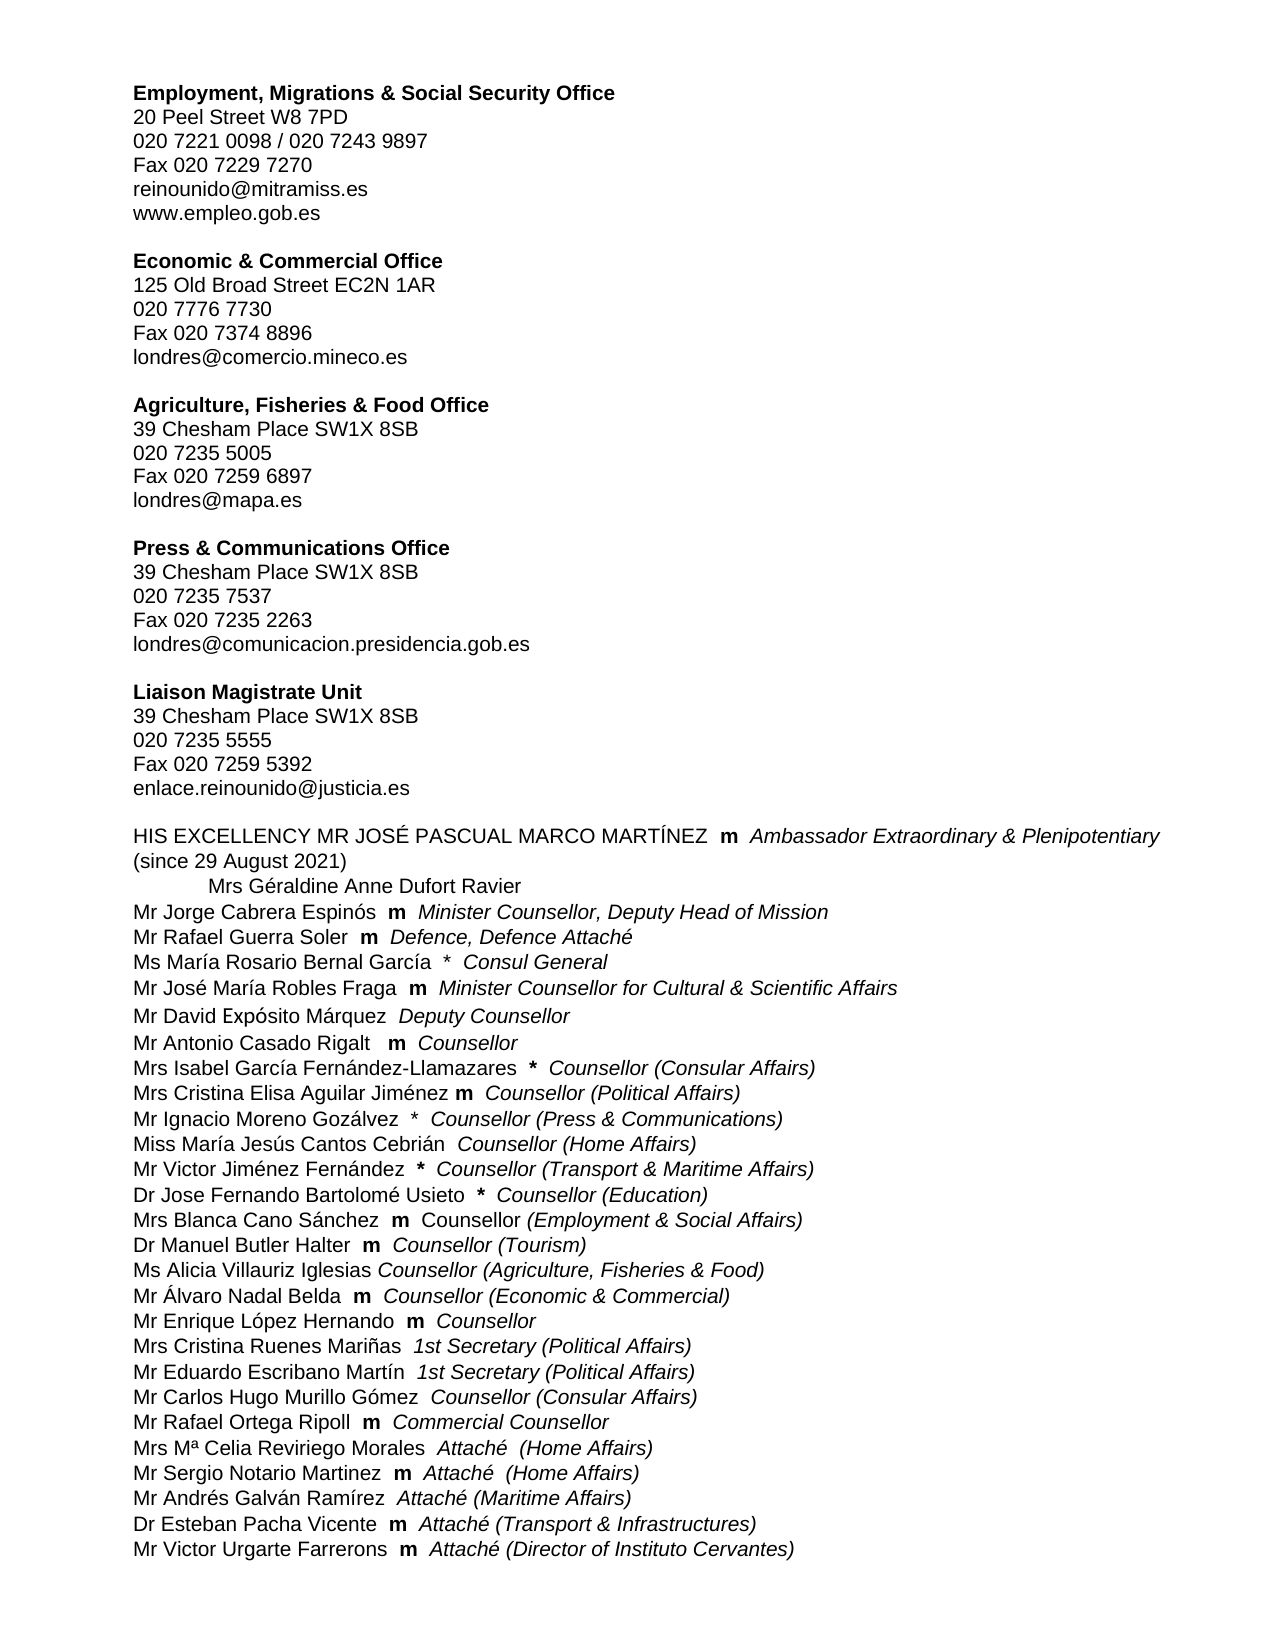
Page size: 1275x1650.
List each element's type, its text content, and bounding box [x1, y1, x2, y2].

text 125 Old Broad Street EC2N 1AR [133, 273, 1181, 297]
text Mr Rafael Ortega Ripoll m Commercial Counsellor [133, 1410, 1181, 1434]
text Mrs Blanca Cano Sánchez m Counsellor (Employment & Social Affairs) [133, 1208, 1181, 1232]
text 020 7235 7537 [133, 584, 1181, 608]
text Mrs Cristina Ruenes Mariñas 1st Secretary (Political Affairs) [133, 1334, 1181, 1358]
text Press & Communications Office [133, 536, 1181, 560]
text 020 7776 7730 [133, 297, 1181, 321]
text Economic & Commercial Office [133, 249, 1181, 273]
text 39 Chesham Place SW1X 8SB [133, 416, 1181, 440]
text Mr David Expósito Márquez Deputy Counsellor [133, 1001, 1181, 1029]
text 39 Chesham Place SW1X 8SB [133, 560, 1181, 584]
text Ms Alicia Villauriz Iglesias Counsellor (Agriculture, Fisheries & Food) [133, 1258, 1181, 1282]
text Mr Eduardo Escribano Martín 1st Secretary (Political Affairs) [133, 1359, 1181, 1383]
text Employment, Migrations & Social Security Office [133, 81, 1181, 105]
text Fax 020 7229 7270 [133, 153, 1181, 177]
text Dr Manuel Butler Halter m Counsellor (Tourism) [133, 1233, 1181, 1257]
text 20 Peel Street W8 7PD [133, 105, 1181, 129]
text Mrs Cristina Elisa Aguilar Jiménez m Counsellor (Political Affairs) [133, 1081, 1181, 1105]
text 020 7235 5005 [133, 440, 1181, 464]
text londres@comercio.mineco.es [133, 344, 1181, 368]
text Mr Carlos Hugo Murillo Gómez Counsellor (Consular Affairs) [133, 1385, 1181, 1409]
text (since 29 August 2021) [133, 849, 1181, 873]
text Fax 020 7259 5392 [133, 752, 1181, 776]
text 020 7221 0098 / 020 7243 9897 [133, 129, 1181, 153]
text Dr Esteban Pacha Vicente m Attaché (Transport & Infrastructures) [133, 1511, 1181, 1535]
text HIS EXCELLENCY MR JOSÉ PASCUAL MARCO MARTÍNEZ m Ambassador Extraordinary & Plenipotentiary [133, 824, 1181, 848]
text Mr Rafael Guerra Soler m Defence, Defence Attaché [133, 925, 1181, 949]
text Ms María Rosario Bernal García * Consul General [133, 950, 1181, 974]
text londres@comunicacion.presidencia.gob.es [133, 632, 1181, 656]
text 020 7235 5555 [133, 728, 1181, 752]
text 39 Chesham Place SW1X 8SB [133, 704, 1181, 728]
text Mr Victor Jiménez Fernández * Counsellor (Transport & Maritime Affairs) [133, 1157, 1181, 1181]
text londres@mapa.es [133, 488, 1181, 512]
text Liaison Magistrate Unit [133, 680, 1181, 704]
text Miss María Jesús Cantos Cebrián Counsellor (Home Affairs) [133, 1132, 1181, 1156]
text Dr Jose Fernando Bartolomé Usieto * Counsellor (Education) [133, 1182, 1181, 1206]
text Mrs Géraldine Anne Dufort Ravier [133, 874, 1181, 898]
text enlace.reinounido@justicia.es [133, 776, 1181, 800]
text Mr Sergio Notario Martinez m Attaché (Home Affairs) [133, 1461, 1181, 1485]
text Mrs Mª Celia Reviriego Morales Attaché (Home Affairs) [133, 1436, 1181, 1459]
text Mr Álvaro Nadal Belda m Counsellor (Economic & Commercial) [133, 1284, 1181, 1308]
text Mr Jorge Cabrera Espinós m Minister Counsellor, Deputy Head of Mission [133, 899, 1181, 923]
text Mr José María Robles Fraga m Minister Counsellor for Cultural & Scientific Affairs [133, 976, 1181, 999]
text Fax 020 7374 8896 [133, 321, 1181, 344]
text www.empleo.gob.es [133, 201, 1181, 225]
text reinounido@mitramiss.es [133, 177, 1181, 201]
text Fax 020 7235 2263 [133, 608, 1181, 632]
text Mr Andrés Galván Ramírez Attaché (Maritime Affairs) [133, 1486, 1181, 1510]
text Agriculture, Fisheries & Food Office [133, 392, 1181, 416]
text Mr Ignacio Moreno Gozálvez * Counsellor (Press & Communications) [133, 1106, 1181, 1130]
text Fax 020 7259 6897 [133, 464, 1181, 488]
text Mr Enrique López Hernando m Counsellor [133, 1309, 1181, 1333]
text Mr Antonio Casado Rigalt m Counsellor [133, 1031, 1181, 1054]
text Mr Victor Urgarte Farrerons m Attaché (Director of Instituto Cervantes) [133, 1537, 1181, 1561]
text Mrs Isabel García Fernández-Llamazares * Counsellor (Consular Affairs) [133, 1056, 1181, 1080]
